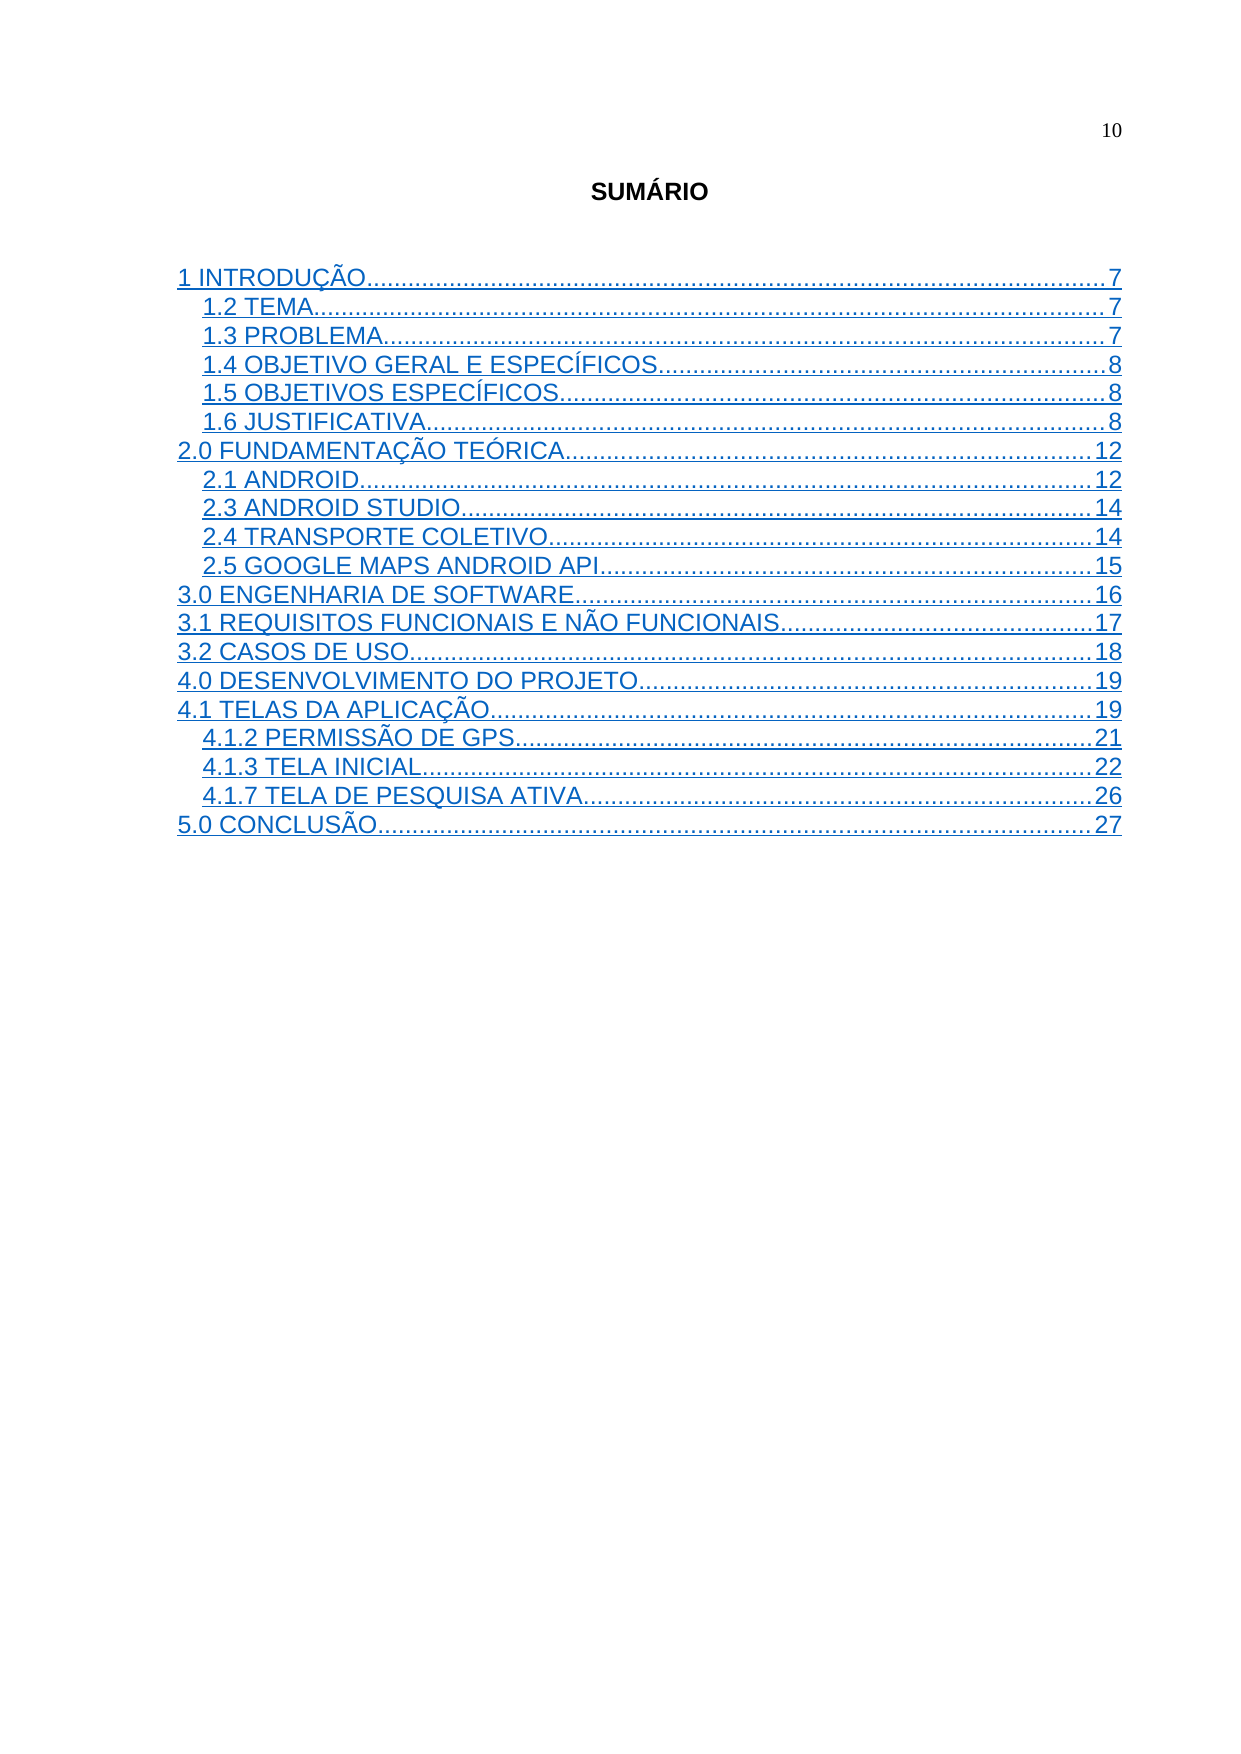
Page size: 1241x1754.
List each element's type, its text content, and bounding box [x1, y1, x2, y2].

text 2.3 ANDROID STUDIO 14 [202, 493, 1122, 518]
text 2.1 ANDROID 12 [202, 465, 1122, 490]
text 1 INTRODUÇÃO 7 [177, 263, 1122, 288]
text 3.0 ENGENHARIA DE SOFTWARE 16 [177, 580, 1122, 605]
text SUMÁRIO [177, 177, 1122, 206]
text 2.0 FUNDAMENTAÇÃO TEÓRICA 12 [177, 436, 1122, 461]
text 1.6 JUSTIFICATIVA 8 [202, 407, 1122, 432]
text 3.1 REQUISITOS FUNCIONAIS E NÃO FUNCIONAIS 17 [177, 608, 1122, 633]
text 1.4 OBJETIVO GERAL E ESPECÍFICOS 8 [202, 350, 1122, 375]
text 4.1.3 TELA INICIAL 22 [202, 752, 1122, 777]
text 1.2 TEMA 7 [202, 292, 1122, 317]
text 5.0 CONCLUSÃO 27 [177, 810, 1122, 835]
text 2.4 TRANSPORTE COLETIVO 14 [202, 522, 1122, 547]
text 4.1 TELAS DA APLICAÇÃO 19 [177, 695, 1122, 720]
text 4.0 DESENVOLVIMENTO DO PROJETO 19 [177, 666, 1122, 691]
text 3.2 CASOS DE USO 18 [177, 637, 1122, 662]
text 1.3 PROBLEMA 7 [202, 321, 1122, 346]
text 4.1.2 PERMISSÃO DE GPS 21 [202, 723, 1122, 748]
text 2.5 GOOGLE MAPS ANDROID API 15 [202, 551, 1122, 576]
text 1.5 OBJETIVOS ESPECÍFICOS 8 [202, 378, 1122, 403]
text 4.1.7 TELA DE PESQUISA ATIVA 26 [202, 781, 1122, 806]
